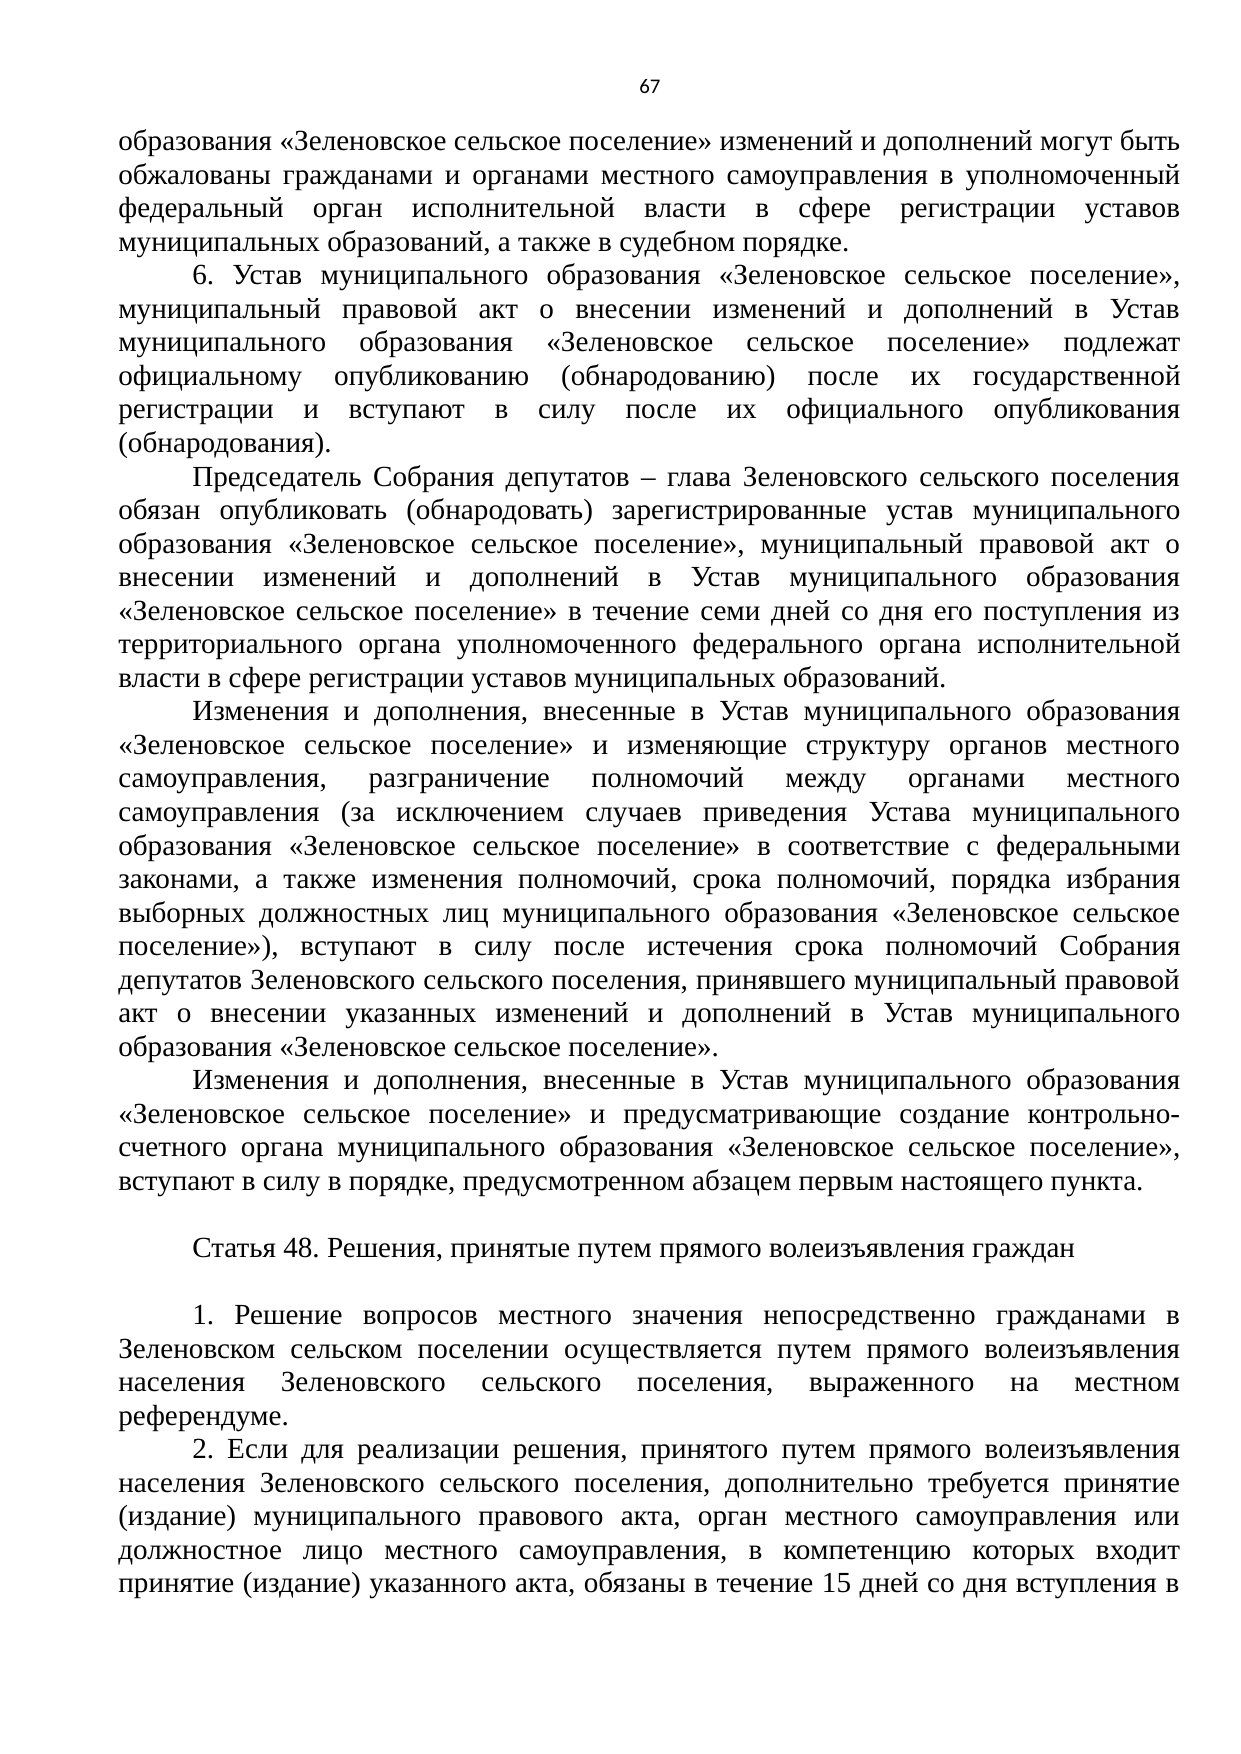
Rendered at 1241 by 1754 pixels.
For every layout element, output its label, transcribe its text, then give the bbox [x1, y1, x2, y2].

text 2. Если для реализации решения, принятого путем прямого волеизъявления населения Зеленовского сельского поселения, дополнительно требуется принятие (издание) муниципального правового акта, орган местного самоуправления или должностное лицо местного самоуправления, в компетенцию которых входит принятие (издание) указанного акта, обязаны в течение 15 дней со дня вступления в [118, 1431, 1181, 1599]
text Статья 48. Решения, принятые путем прямого волеизъявления граждан [118, 1230, 1181, 1264]
text 6. Устав муниципального образования «Зеленовское сельское поселение», муниципальный правовой акт о внесении изменений и дополнений в Устав муниципального образования «Зеленовское сельское поселение» подлежат официальному опубликованию (обнародованию) после их государственной регистрации и вступают в силу после их официального опубликования (обнародования). [118, 257, 1181, 459]
text Председатель Собрания депутатов – глава Зеленовского сельского поселения обязан опубликовать (обнародовать) зарегистрированные устав муниципального образования «Зеленовское сельское поселение», муниципальный правовой акт о внесении изменений и дополнений в Устав муниципального образования «Зеленовское сельское поселение» в течение семи дней со дня его поступления из территориального органа уполномоченного федерального органа исполнительной власти в сфере регистрации уставов муниципальных образований. [118, 459, 1181, 693]
text образования «Зеленовское сельское поселение» изменений и дополнений могут быть обжалованы гражданами и органами местного самоуправления в уполномоченный федеральный орган исполнительной власти в сфере регистрации уставов муниципальных образований, а также в судебном порядке. [118, 123, 1181, 257]
text Изменения и дополнения, внесенные в Устав муниципального образования «Зеленовское сельское поселение» и предусматривающие создание контрольно-счетного органа муниципального образования «Зеленовское сельское поселение», вступают в силу в порядке, предусмотренном абзацем первым настоящего пункта. [118, 1062, 1181, 1197]
text 1. Решение вопросов местного значения непосредственно гражданами в Зеленовском сельском поселении осуществляется путем прямого волеизъявления населения Зеленовского сельского поселения, выраженного на местном референдуме. [118, 1297, 1181, 1431]
text Изменения и дополнения, внесенные в Устав муниципального образования «Зеленовское сельское поселение» и изменяющие структуру органов местного самоуправления, разграничение полномочий между органами местного самоуправления (за исключением случаев приведения Устава муниципального образования «Зеленовское сельское поселение» в соответствие с федеральными законами, а также изменения полномочий, срока полномочий, порядка избрания выборных должностных лиц муниципального образования «Зеленовское сельское поселение»), вступают в силу после истечения срока полномочий Собрания депутатов Зеленовского сельского поселения, принявшего муниципальный правовой акт о внесении указанных изменений и дополнений в Устав муниципального образования «Зеленовское сельское поселение». [118, 693, 1181, 1062]
